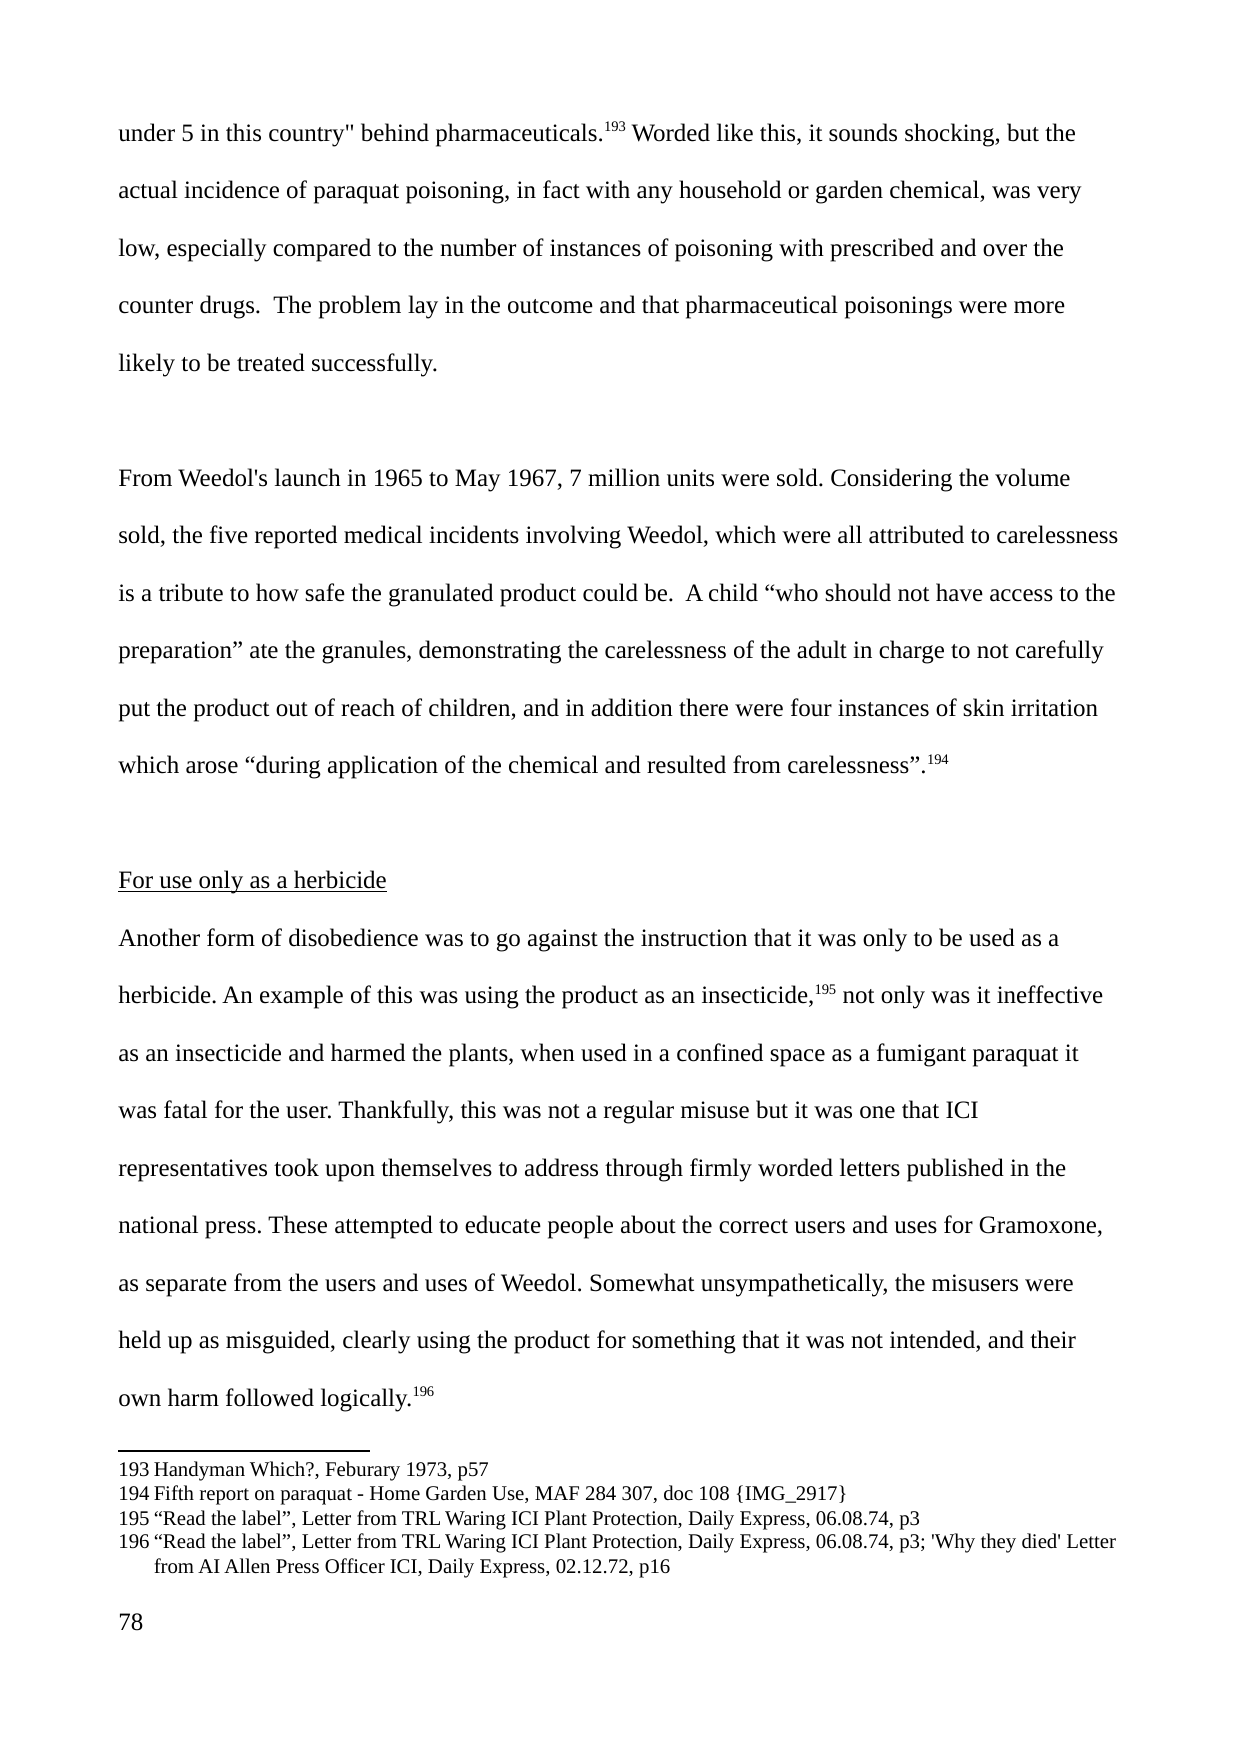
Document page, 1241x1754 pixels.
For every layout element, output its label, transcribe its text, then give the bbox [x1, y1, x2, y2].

text For use only as a herbicide [118, 866, 1122, 894]
text Another form of disobedience was to go against the instruction that it was only to be used as a herbicide. An example of this was using the product as an insecticide, not only was it ineffective as an insecticide and harmed the plants, when used in a confined space as a fumigant paraquat it was fatal for the user. Thankfully, this was not a regular misuse but it was one that ICI representatives took upon themselves to address through firmly worded letters published in the national press. These attempted to educate people about the correct users and uses for Gramoxone, as separate from the users and uses of Weedol. Somewhat unsympathetically, the misusers were held up as misguided, clearly using the product for something that it was not intended, and their own harm followed logically. [118, 923, 1122, 1412]
text From Weedol's launch in 1965 to May 1967, 7 million units were sold. Considering the volume sold, the five reported medical incidents involving Weedol, which were all attributed to carelessness is a tribute to how safe the granulated product could be. A child “who should not have access to the preparation” ate the granules, demonstrating the carelessness of the adult in charge to not carefully put the product out of reach of children, and in addition there were four instances of skin irritation which arose “during application of the chemical and resulted from carelessness”. [118, 463, 1122, 779]
text Handyman Which?, Feburary 1973, p57 [118, 1457, 1122, 1481]
text “Read the label”, Letter from TRL Waring ICI Plant Protection, Daily Express, 06.08.74, p3; 'Why they died' Letter from AI Allen Press Officer ICI, Daily Express, 02.12.72, p16 [118, 1529, 1122, 1578]
text under 5 in this country" behind pharmaceuticals. Worded like this, it sounds shocking, but the actual incidence of paraquat poisoning, in fact with any household or garden chemical, was very low, especially compared to the number of instances of poisoning with prescribed and over the counter drugs. The problem lay in the outcome and that pharmaceutical poisonings were more likely to be treated successfully. [118, 118, 1122, 377]
text Fifth report on paraquat - Home Garden Use, MAF 284 307, doc 108 {IMG_2917} [118, 1481, 1122, 1505]
text “Read the label”, Letter from TRL Waring ICI Plant Protection, Daily Express, 06.08.74, p3 [118, 1505, 1122, 1529]
